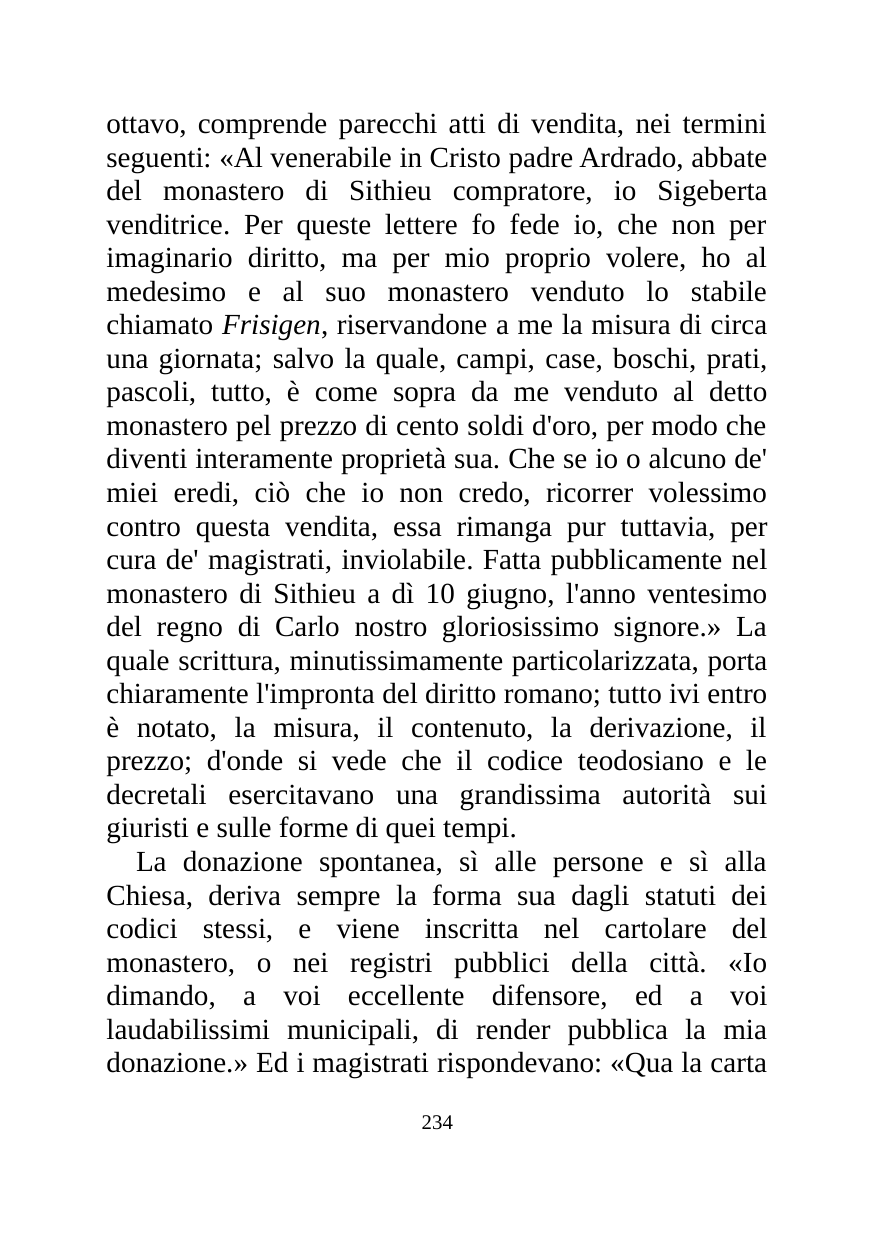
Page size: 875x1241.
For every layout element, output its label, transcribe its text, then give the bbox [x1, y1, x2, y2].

text La donazione spontanea, sì alle persone e sì alla Chiesa, deriva sempre la forma sua dagli statuti dei codici stessi, e viene inscritta nel cartolare del monastero, o nei registri pubblici della città. «Io dimando, a voi eccellente difensore, ed a voi laudabilissimi municipali, di render pubblica la mia donazione.» Ed i magistrati rispondevano: «Qua la carta [106, 844, 768, 1079]
text ottavo, comprende parecchi atti di vendita, nei termini seguenti: «Al venerabile in Cristo padre Ardrado, abbate del monastero di Sithieu compratore, io Sigeberta venditrice. Per queste lettere fo fede io, che non per imaginario diritto, ma per mio proprio volere, ho al medesimo e al suo monastero venduto lo stabile chiamato Frisigen, riservandone a me la misura di circa una giornata; salvo la quale, campi, case, boschi, prati, pascoli, tutto, è come sopra da me venduto al detto monastero pel prezzo di cento soldi d'oro, per modo che diventi interamente proprietà sua. Che se io o alcuno de' miei eredi, ciò che io non credo, ricorrer volessimo contro questa vendita, essa rimanga pur tuttavia, per cura de' magistrati, inviolabile. Fatta pubblicamente nel monastero di Sithieu a dì 10 giugno, l'anno ventesimo del regno di Carlo nostro gloriosissimo signore.» La quale scrittura, minutissimamente particolarizzata, porta chiaramente l'impronta del diritto romano; tutto ivi entro è notato, la misura, il contenuto, la derivazione, il prezzo; d'onde si vede che il codice teodosiano e le decretali esercitavano una grandissima autorità sui giuristi e sulle forme di quei tempi. [106, 106, 768, 844]
